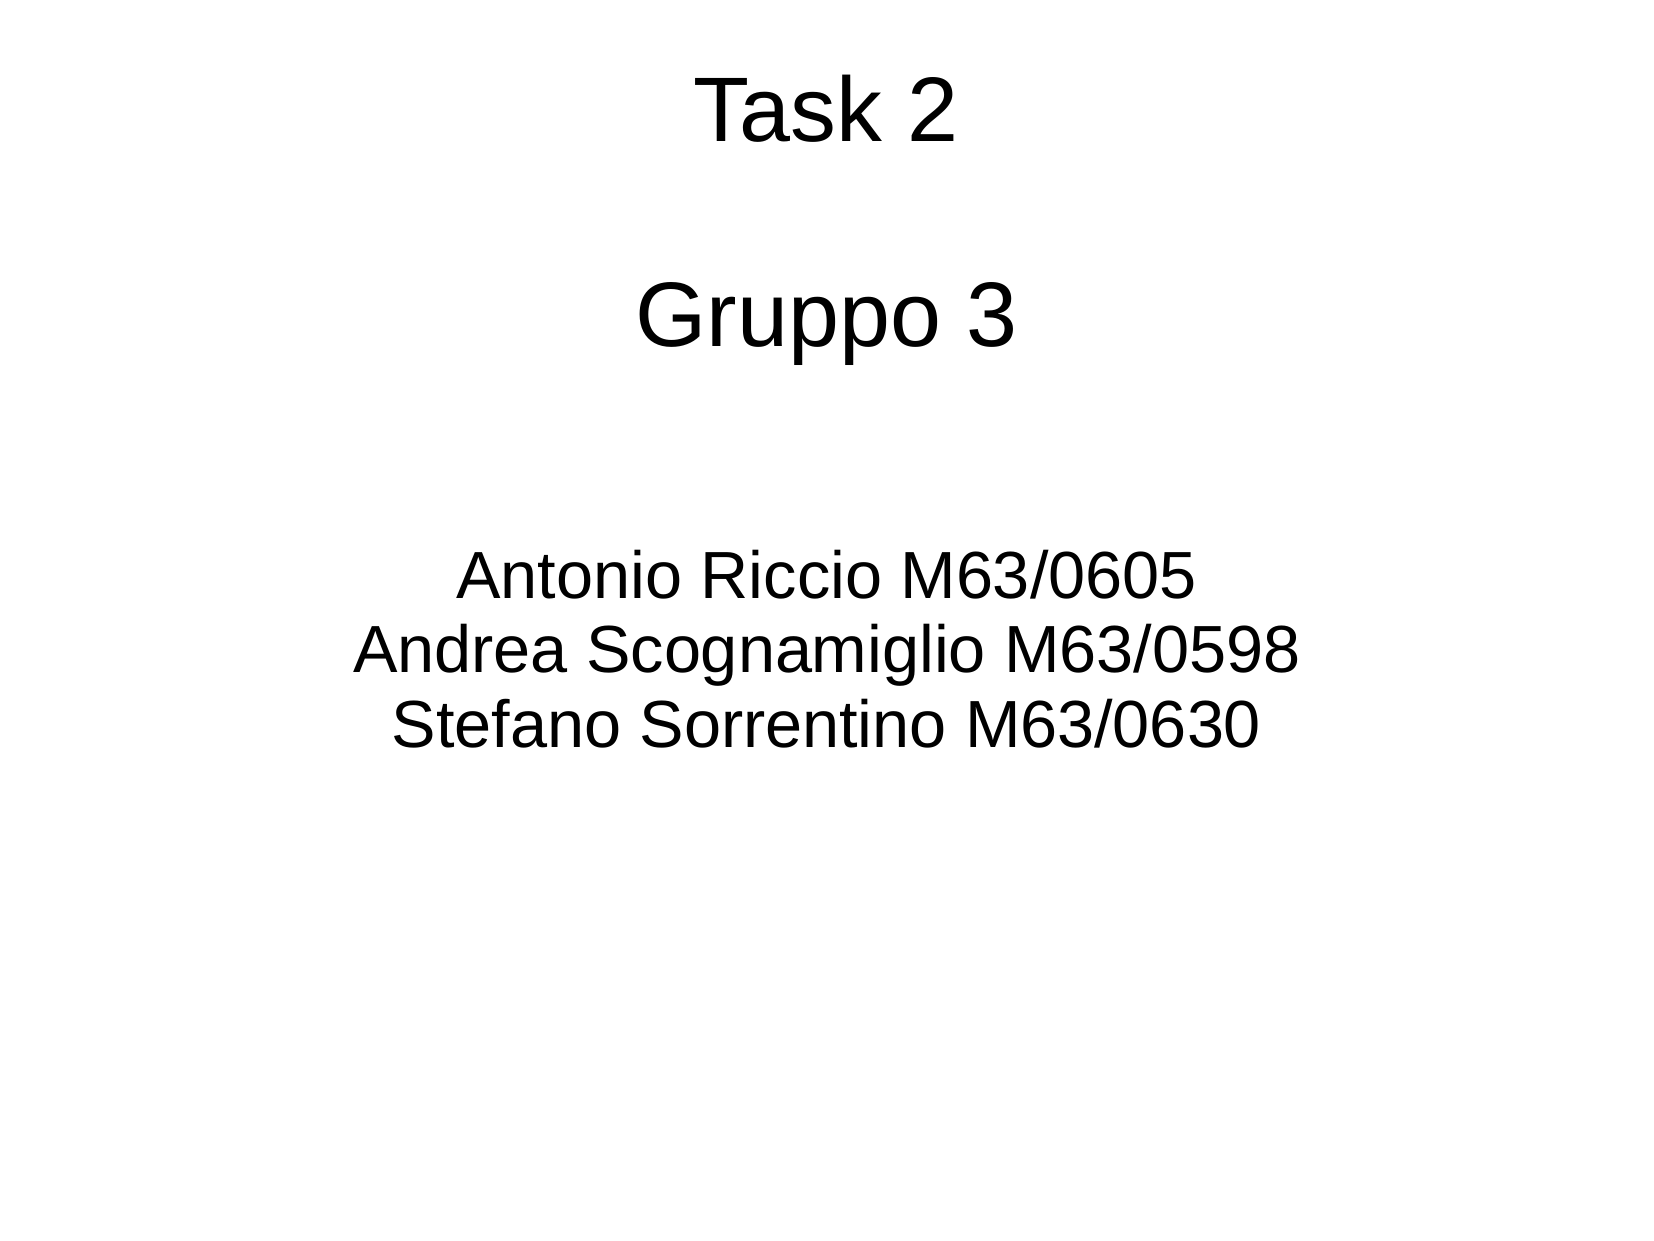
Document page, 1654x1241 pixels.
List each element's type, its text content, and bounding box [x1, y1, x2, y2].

subtitle Antonio Riccio M63/0605 Andrea Scognamiglio M63/0598 Stefano Sorrentino M63/0630 [82, 290, 1571, 1010]
title Task 2 Gruppo 3 [82, 58, 1571, 290]
